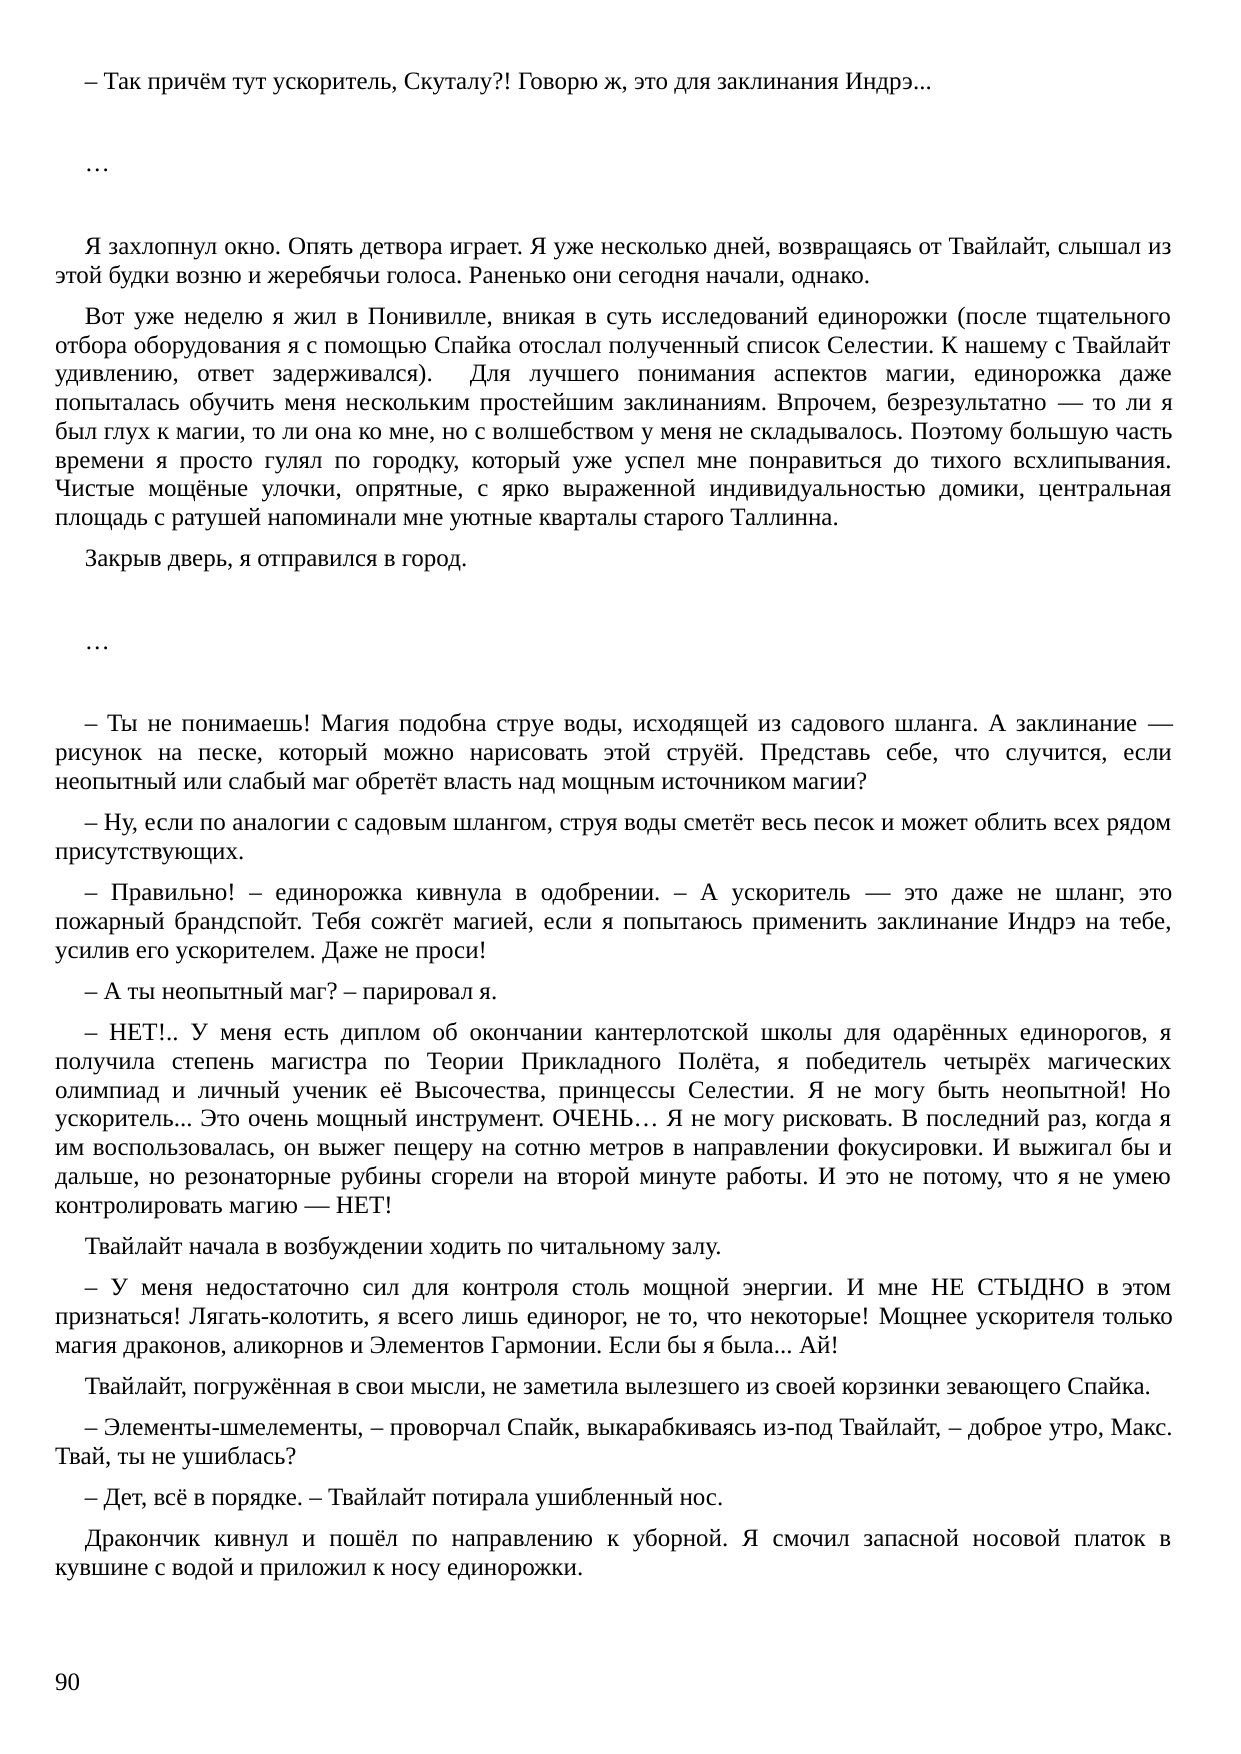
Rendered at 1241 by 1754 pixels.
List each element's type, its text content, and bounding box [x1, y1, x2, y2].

text Закрыв дверь, я отправился в город. [55, 543, 1173, 572]
text Дракончик кивнул и пошёл по направлению к уборной. Я смочил запасной носовой платок в кувшине с водой и приложил к носу единорожки. [55, 1523, 1173, 1581]
text – Дет, всё в порядке. – Твайлайт потирала ушибленный нос. [55, 1482, 1173, 1511]
text – Ты не понимаешь! Магия подобна струе воды, исходящей из садового шланга. А заклинание — рисунок на песке, который можно нарисовать этой струёй. Представь себе, что случится, если неопытный или слабый маг обретёт власть над мощным источником магии? [55, 708, 1173, 795]
text – Правильно! – единорожка кивнула в одобрении. – А ускоритель — это даже не шланг, это пожарный брандспойт. Тебя сожгёт магией, если я попытаюсь применить заклинание Индрэ на тебе, усилив его ускорителем. Даже не проси! [55, 877, 1173, 963]
text Твайлайт, погружённая в свои мысли, не заметила вылезшего из своей корзинки зевающего Спайка. [55, 1371, 1173, 1400]
text … [55, 148, 1173, 177]
text – Элементы-шмелементы, – проворчал Спайк, выкарабкиваясь из-под Твайлайт, – доброе утро, Макс. Твай, ты не ушиблась? [55, 1412, 1173, 1470]
text Твайлайт начала в возбуждении ходить по читальному залу. [55, 1231, 1173, 1260]
text – НЕТ!.. У меня есть диплом об окончании кантерлотской школы для одарённых единорогов, я получила степень магистра по Теории Прикладного Полёта, я победитель четырёх магических олимпиад и личный ученик её Высочества, принцессы Селестии. Я не могу быть неопытной! Но ускоритель... Это очень мощный инструмент. ОЧЕНЬ… Я не могу рисковать. В последний раз, когда я им воспользовалась, он выжег пещеру на сотню метров в направлении фокусировки. И выжигал бы и дальше, но резонаторные рубины сгорели на второй минуте работы. И это не потому, что я не умею контролировать магию — НЕТ! [55, 1017, 1173, 1218]
text – У меня недостаточно сил для контроля столь мощной энергии. И мне НЕ СТЫДНО в этом признаться! Лягать-колотить, я всего лишь единорог, не то, что некоторые! Мощнее ускорителя только магия драконов, аликорнов и Элементов Гармонии. Если бы я была... Ай! [55, 1272, 1173, 1358]
text Вот уже неделю я жил в Понивилле, вникая в суть исследований единорожки (после тщательного отбора оборудования я с помощью Спайка отослал полученный список Селестии. К нашему с Твайлайт удивлению, ответ задерживался). Для лучшего понимания аспектов магии, единорожка даже попыталась обучить меня нескольким простейшим заклинаниям. Впрочем, безрезультатно — то ли я был глух к магии, то ли она ко мне, но с волшебством у меня не складывалось. Поэтому большую часть времени я просто гулял по городку, который уже успел мне понравиться до тихого всхлипывания. Чистые мощёные улочки, опрятные, с ярко выраженной индивидуальностью домики, центральная площадь с ратушей напоминали мне уютные кварталы старого Таллинна. [55, 301, 1173, 531]
text – Так причём тут ускоритель, Скуталу?! Говорю ж, это для заклинания Индрэ... [55, 66, 1173, 95]
text – Ну, если по аналогии с садовым шлангом, струя воды сметёт весь песок и может облить всех рядом присутствующих. [55, 807, 1173, 865]
text … [55, 626, 1173, 655]
text – А ты неопытный маг? – парировал я. [55, 976, 1173, 1005]
text Я захлопнул окно. Опять детвора играет. Я уже несколько дней, возвращаясь от Твайлайт, слышал из этой будки возню и жеребячьи голоса. Раненько они сегодня начали, однако. [55, 231, 1173, 288]
